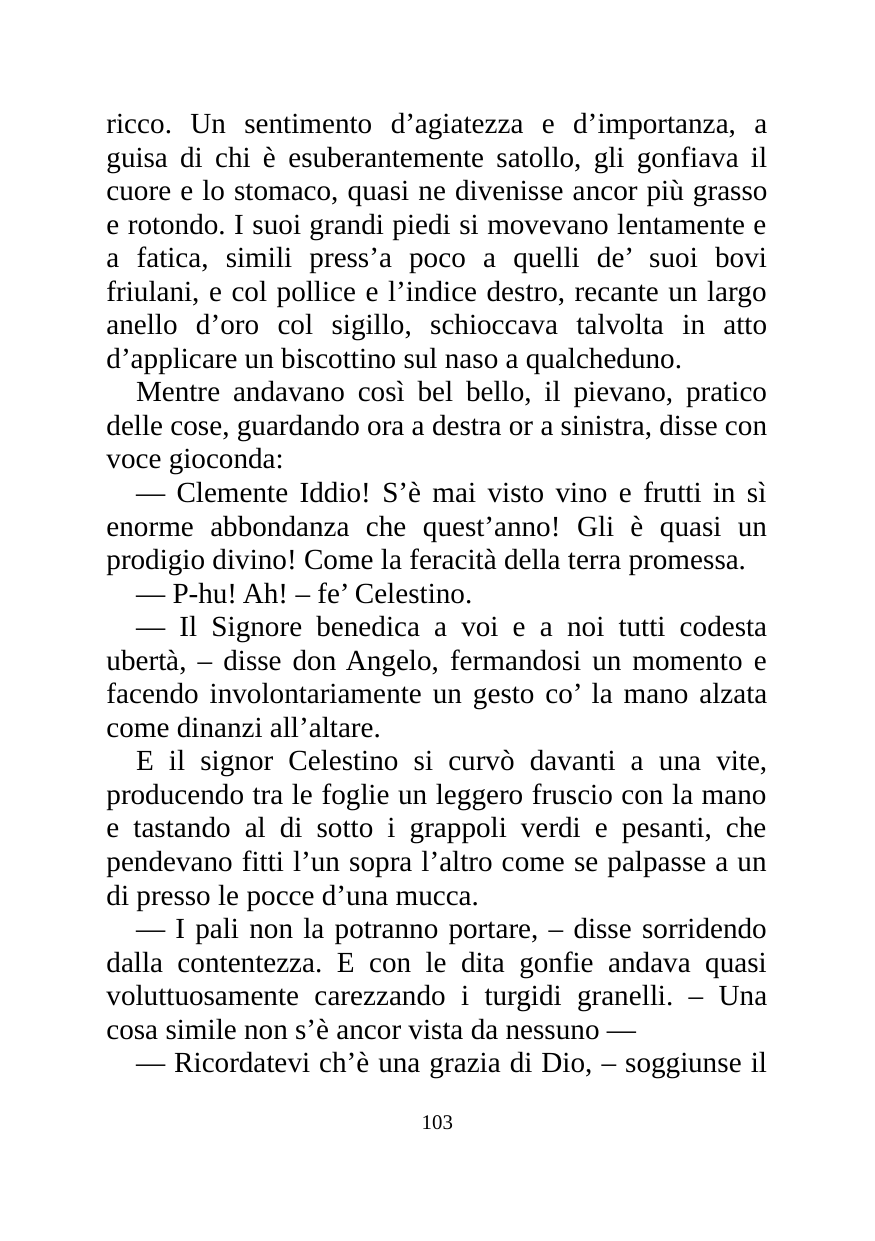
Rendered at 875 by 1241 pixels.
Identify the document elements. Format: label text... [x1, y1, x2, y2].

text Mentre andavano così bel bello, il pievano, pratico delle cose, guardando ora a destra or a sinistra, disse con voce gioconda: [106, 374, 768, 475]
text ricco. Un sentimento d’agiatezza e d’importanza, a guisa di chi è esuberantemente satollo, gli gonfiava il cuore e lo stomaco, quasi ne divenisse ancor più grasso e rotondo. I suoi grandi piedi si movevano lentamente e a fatica, simili press’a poco a quelli de’ suoi bovi friulani, e col pollice e l’indice destro, recante un largo anello d’oro col sigillo, schioccava talvolta in atto d’applicare un biscottino sul naso a qualcheduno. [106, 106, 768, 374]
text — I pali non la potranno portare, – disse sorridendo dalla contentezza. E con le dita gonfie andava quasi voluttuosamente carezzando i turgidi granelli. – Una cosa simile non s’è ancor vista da nessuno — [106, 911, 768, 1045]
text — Clemente Iddio! S’è mai visto vino e frutti in sì enorme abbondanza che quest’anno! Gli è quasi un prodigio divino! Come la feracità della terra promessa. [106, 475, 768, 576]
text — Il Signore benedica a voi e a noi tutti codesta ubertà, – disse don Angelo, fermandosi un momento e facendo involontariamente un gesto co’ la mano alzata come dinanzi all’altare. [106, 609, 768, 743]
text — Ricordatevi ch’è una grazia di Dio, – soggiunse il [106, 1045, 768, 1079]
text — P-hu! Ah! – fe’ Celestino. [106, 576, 768, 609]
text E il signor Celestino si curvò davanti a una vite, producendo tra le foglie un leggero fruscio con la mano e tastando al di sotto i grappoli verdi e pesanti, che pendevano fitti l’un sopra l’altro come se palpasse a un di presso le pocce d’una mucca. [106, 743, 768, 911]
